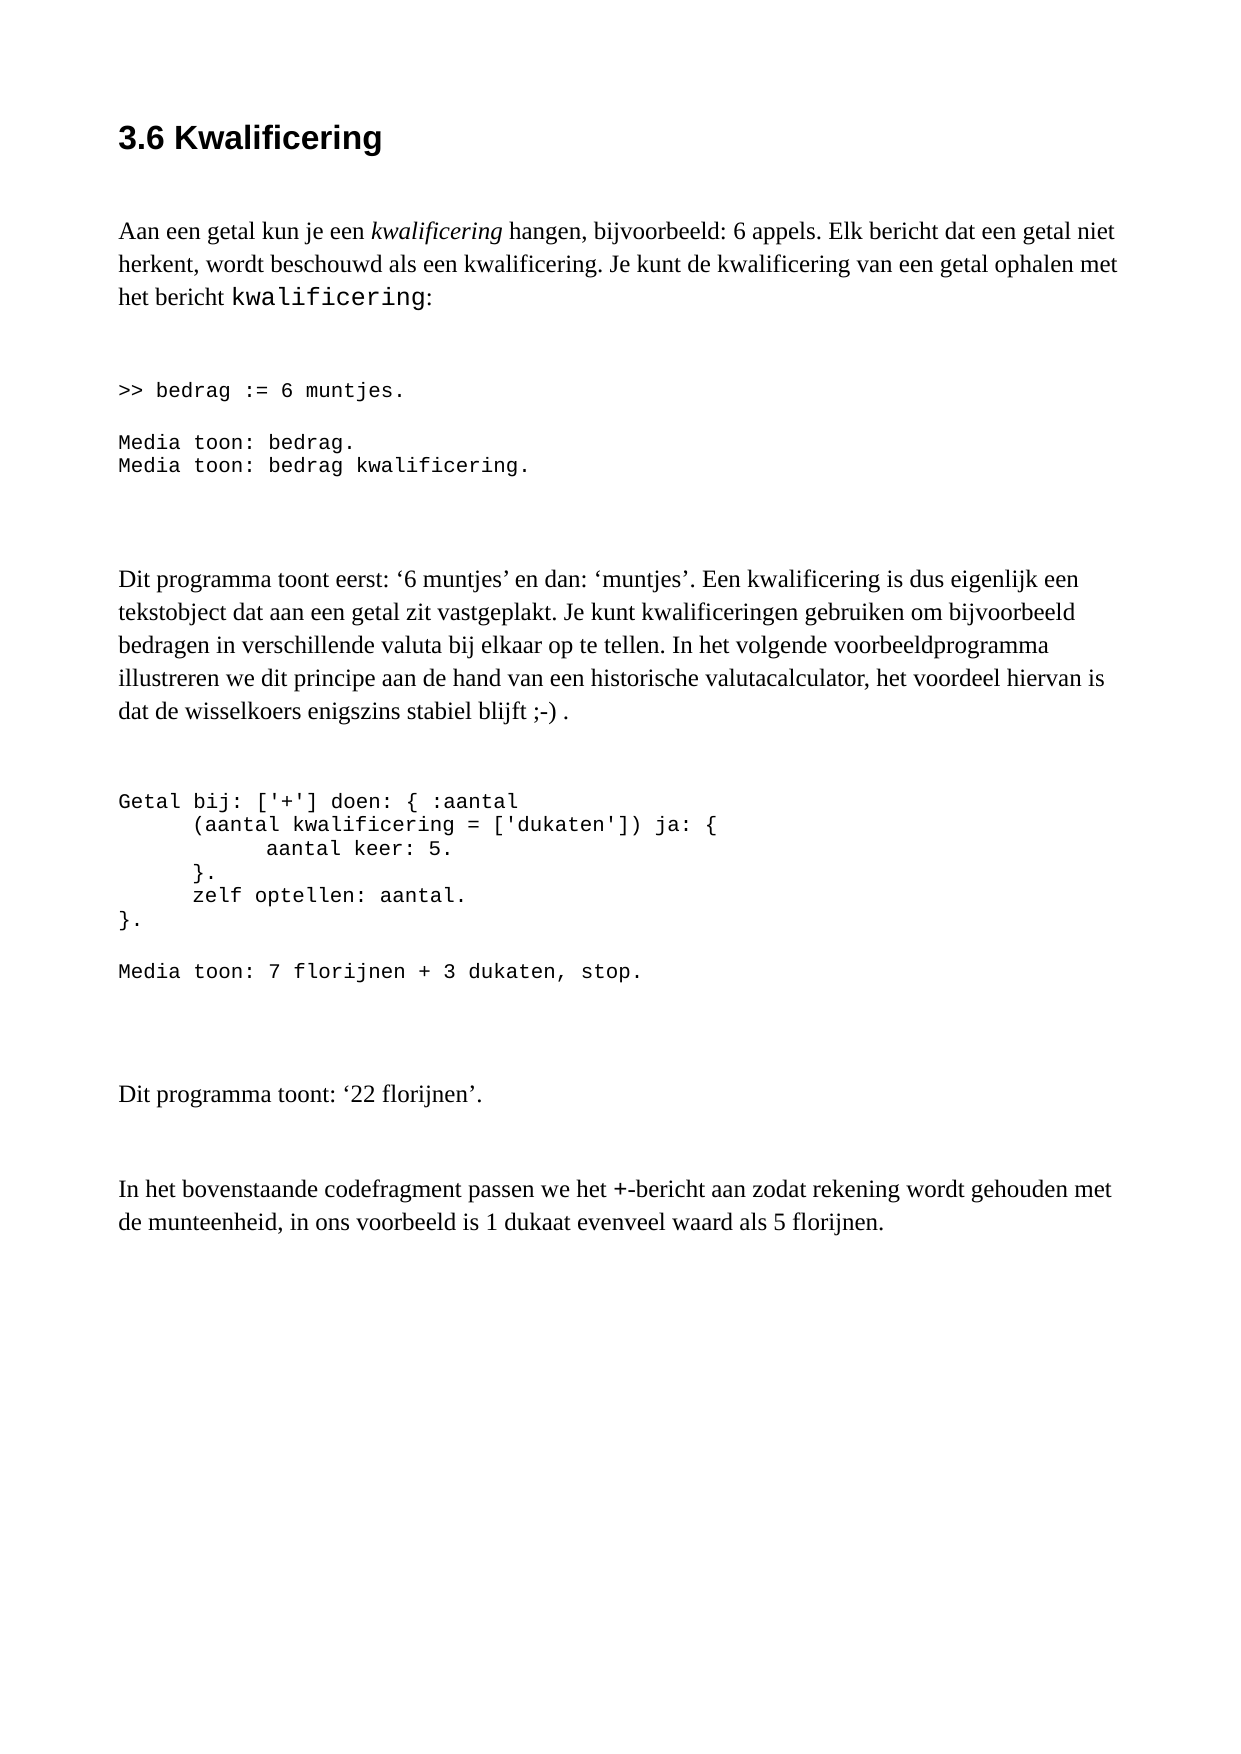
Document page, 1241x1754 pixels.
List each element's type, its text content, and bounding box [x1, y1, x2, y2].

subtitle 3.6 Kwalificering [118, 118, 1122, 157]
text (aantal kwalificering = ['dukaten']) ja: { [118, 814, 1122, 838]
text Dit programma toont eerst: ‘6 muntjes’ en dan: ‘muntjes’. Een kwalificering is dus eigenlijk een tekstobject dat aan een getal zit vastgeplakt. Je kunt kwalificeringen gebruiken om bijvoorbeeld bedragen in verschillende valuta bij elkaar op te tellen. In het volgende voorbeeldprogramma illustreren we dit principe aan de hand van een historische valutacalculator, het voordeel hiervan is dat de wisselkoers enigszins stabiel blĳft ;-) . [118, 564, 1122, 725]
text }. [118, 909, 1122, 933]
text }. [118, 862, 1122, 885]
text Media toon: bedrag kwalificering. [118, 455, 1122, 479]
text aantal keer: 5. [118, 838, 1122, 862]
text Dit programma toont: ‘22 florijnen’. [118, 1079, 1122, 1108]
text zelf optellen: aantal. [118, 885, 1122, 909]
text Aan een getal kun je een kwalificering hangen, bĳvoorbeeld: 6 appels. Elk bericht dat een getal niet herkent, wordt beschouwd als een kwalificering. Je kunt de kwalificering van een getal ophalen met het bericht kwalificering: [118, 216, 1122, 313]
text Getal bij: ['+'] doen: { :aantal [118, 791, 1122, 814]
text Media toon: bedrag. [118, 432, 1122, 455]
text >> bedrag := 6 muntjes. [118, 380, 1122, 403]
text Media toon: 7 florijnen + 3 dukaten, stop. [118, 961, 1122, 985]
text In het bovenstaande codefragment passen we het +-bericht aan zodat rekening wordt gehouden met de munteenheid, in ons voorbeeld is 1 dukaat evenveel waard als 5 florĳnen. [118, 1174, 1122, 1236]
